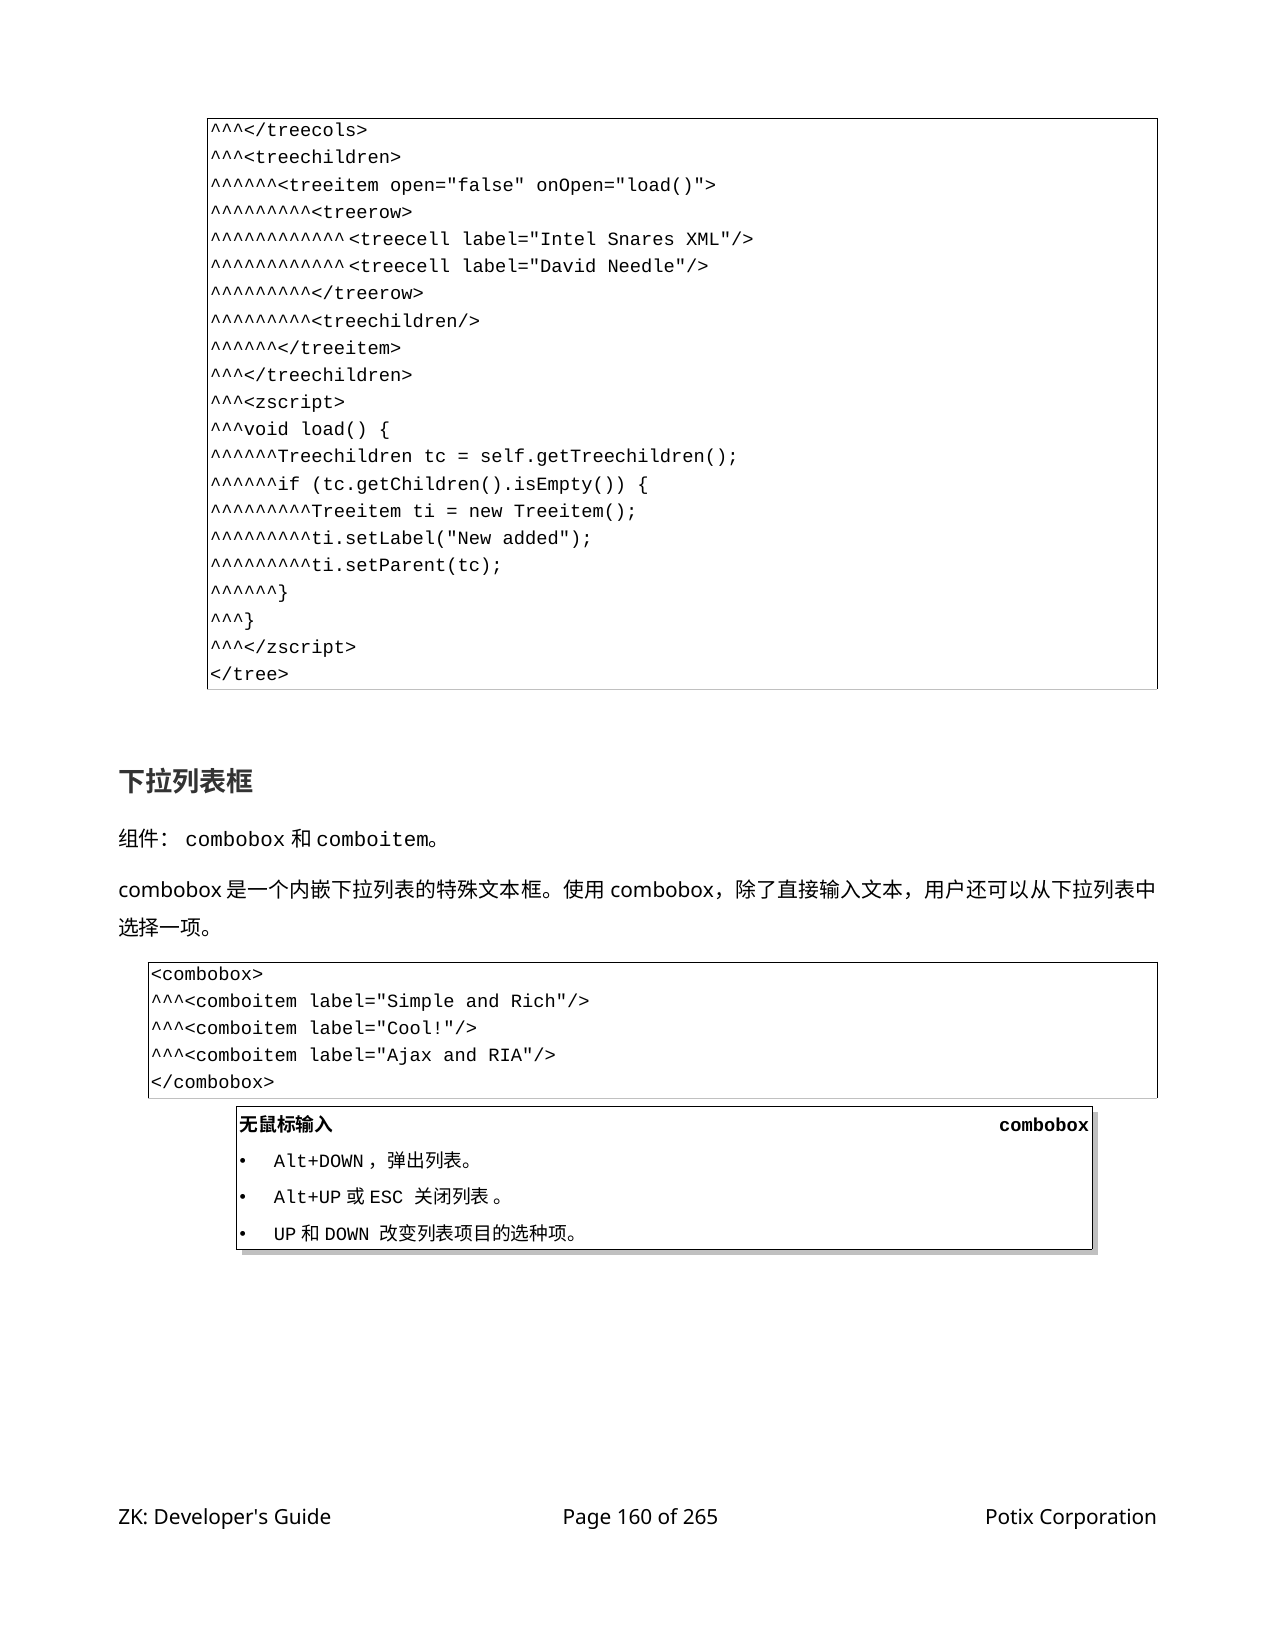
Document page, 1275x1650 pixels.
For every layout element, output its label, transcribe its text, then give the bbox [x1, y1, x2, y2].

text ^^^^^^^^^<treerow> [208, 200, 1157, 224]
text ^^^^^^} [208, 580, 1157, 604]
text ^^^^^^^^^Treeitem ti = new Treeitem(); [208, 499, 1157, 523]
text ^^^<comboitem label="Ajax and RIA"/> [149, 1043, 1157, 1067]
list Alt+UP 或 ESC 关闭列表 。 [237, 1179, 1092, 1210]
text ^^^^^^Treechildren tc = self.getTreechildren(); [208, 444, 1157, 469]
text ^^^void load() { [208, 417, 1157, 441]
list Alt+DOWN ，弹出列表。 [237, 1143, 1092, 1173]
text </tree> [208, 662, 1157, 689]
text ^^^<comboitem label="Simple and Rich"/> [149, 989, 1157, 1013]
text ^^^</treecols> [208, 119, 1157, 142]
text ^^^^^^^^^<treechildren/> [208, 308, 1157, 333]
text ^^^} [208, 607, 1157, 632]
text 无鼠标输入 combobox [237, 1107, 1092, 1137]
text ^^^^^^^^^ti.setLabel("New added"); [208, 526, 1157, 550]
text ^^^^^^^^^ti.setParent(tc); [208, 553, 1157, 577]
text ^^^^^^^^^^^^ <treecell label="Intel Snares XML"/> [208, 227, 1157, 251]
text <combobox> [149, 963, 1157, 986]
text ^^^<comboitem label="Cool!"/> [149, 1016, 1157, 1040]
list UP 和 DOWN 改变列表项目的选种项。 [237, 1216, 1092, 1249]
text ^^^<zscript> [208, 390, 1157, 414]
text ^^^</zscript> [208, 635, 1157, 659]
text 组件： combobox 和 comboitem。 [118, 823, 1157, 853]
subtitle 下拉列表框 [118, 760, 1157, 799]
text combobox是一个内嵌下拉列表的特殊文本框。使用combobox，除了直接输入文本，用户还可以从下拉列表中选择一项。 [118, 873, 1157, 941]
text ^^^^^^<treeitem open="false" onOpen="load()"> [208, 172, 1157, 197]
text ^^^^^^</treeitem> [208, 336, 1157, 360]
text ^^^^^^^^^^^^ <treecell label="David Needle"/> [208, 254, 1157, 278]
text ^^^^^^^^^</treerow> [208, 281, 1157, 306]
text ^^^</treechildren> [208, 363, 1157, 387]
text </combobox> [149, 1070, 1157, 1098]
text ^^^^^^if (tc.getChildren().isEmpty()) { [208, 472, 1157, 496]
text ^^^<treechildren> [208, 145, 1157, 169]
